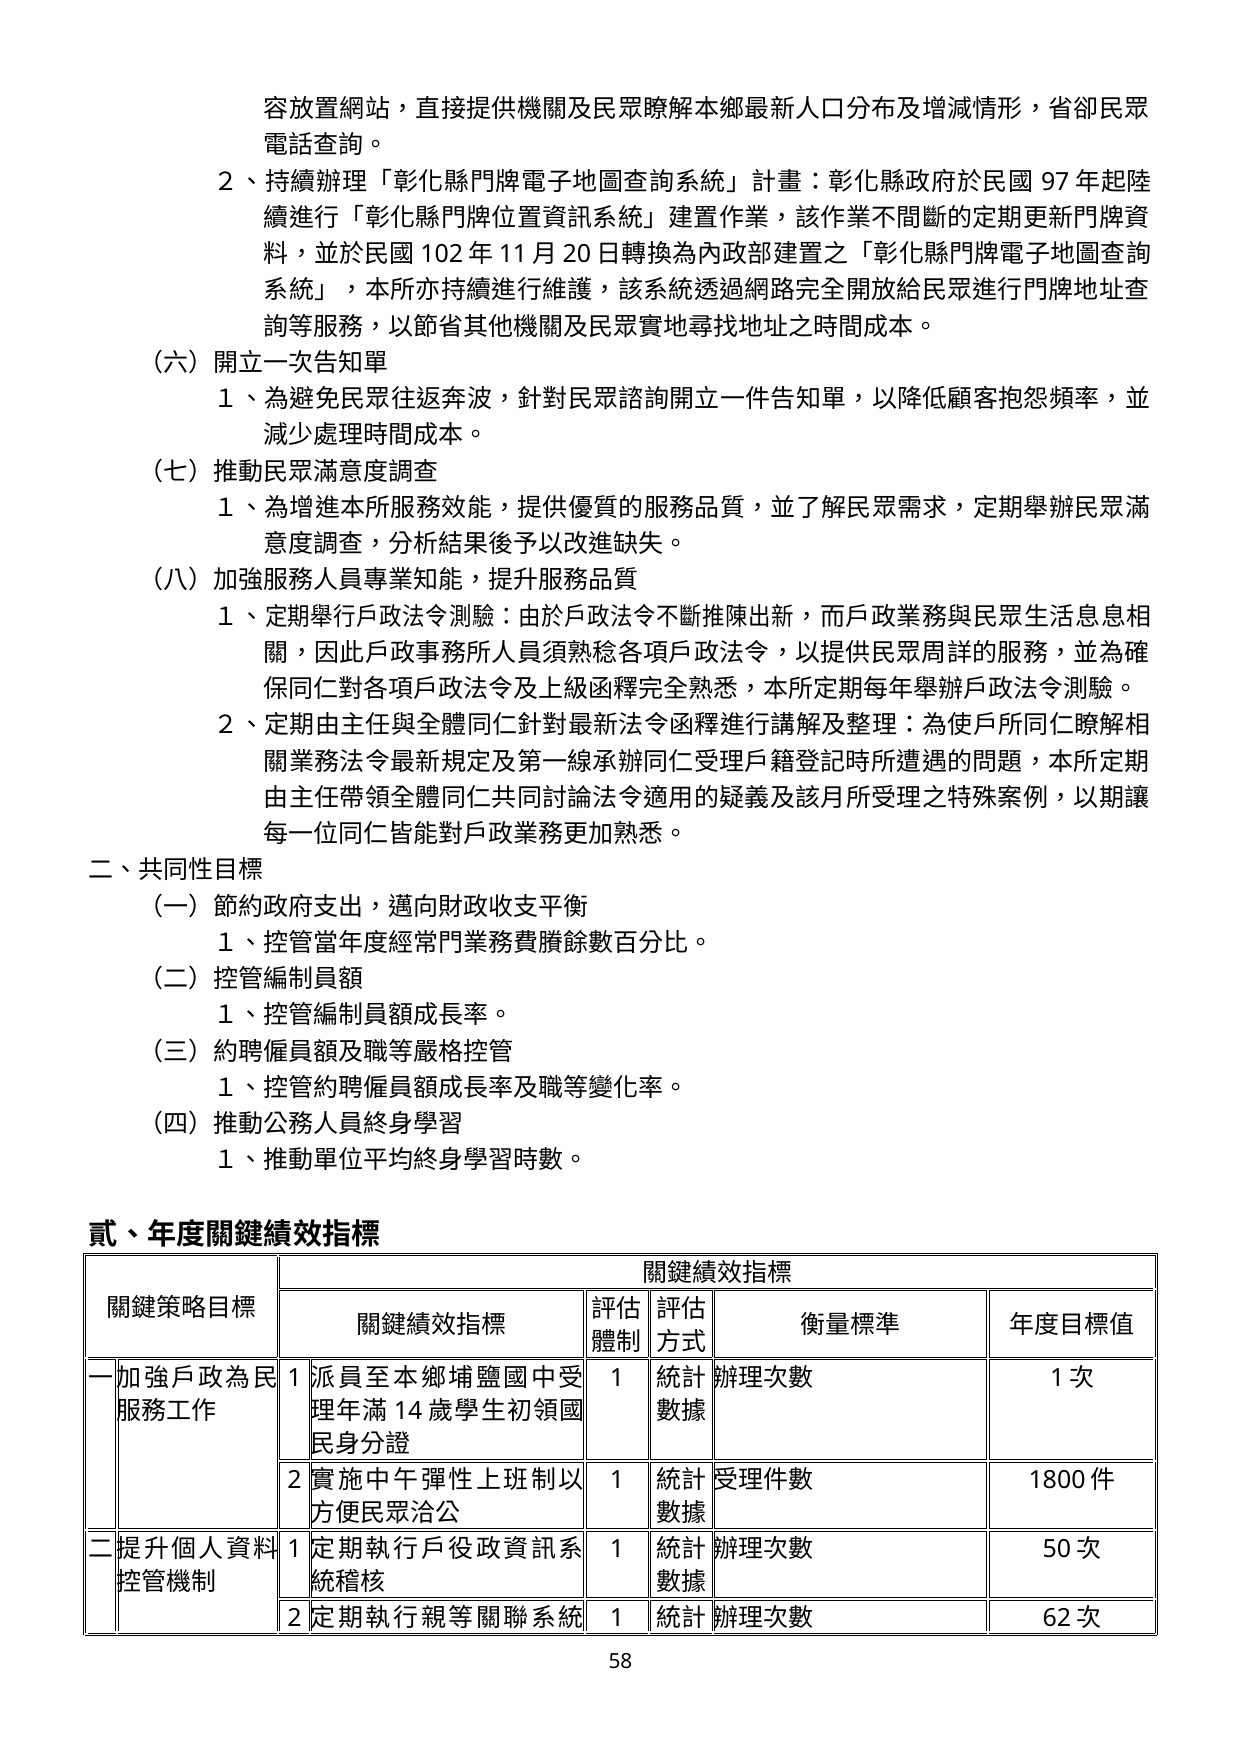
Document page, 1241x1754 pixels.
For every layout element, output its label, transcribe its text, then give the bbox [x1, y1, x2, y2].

table_cell 一 [84, 1357, 117, 1528]
text ２、定期由主任與全體同仁針對最新法令函釋進行講解及整理：為使戶所同仁瞭解相關業務法令最新規定及第一線承辦同仁受理戶籍登記時所遭遇的問題，本所定期由主任帶領全體同仁共同討論法令適用的疑義及該月所受理之特殊案例，以期讓每一位同仁皆能對戶政業務更加熟悉。 [214, 705, 1152, 850]
table_cell 1 [280, 1360, 309, 1459]
text １、推動單位平均終身學習時數。 [214, 1140, 1152, 1176]
table_cell 2 [278, 1597, 310, 1633]
table_cell 1 [587, 1532, 648, 1597]
table_cell 1 [587, 1360, 648, 1459]
table_header 關鍵績效指標 [278, 1254, 1155, 1288]
table_cell 評估 方式 [651, 1291, 712, 1357]
table_cell 衡量標準 [715, 1291, 986, 1357]
table_cell 50次 [988, 1528, 1156, 1597]
text １、為增進本所服務效能，提供優質的服務品質，並了解民眾需求，定期舉辦民眾滿意度調查，分析結果後予以改進缺失。 [214, 487, 1152, 560]
table_cell 1 [587, 1463, 648, 1528]
table_cell 提升個人資料控管機制 [117, 1532, 278, 1633]
text １、為避免民眾往返奔波，針對民眾諮詢開立一件告知單，以降低顧客抱怨頻率，並減少處理時間成本。 [214, 379, 1152, 451]
text （一）節約政府支出，邁向財政收支平衡 [139, 886, 1152, 922]
table_cell 統計數據 [651, 1463, 712, 1528]
text （三）約聘僱員額及職等嚴格控管 [139, 1031, 1152, 1067]
text （六）開立一次告知單 [139, 342, 1152, 379]
text 容放置網站，直接提供機關及民眾瞭解本鄉最新人口分布及增減情形，省卻民眾電話查詢。 [214, 89, 1152, 161]
text １、控管約聘僱員額成長率及職等變化率。 [214, 1067, 1152, 1104]
text ２、持續辦理「彰化縣門牌電子地圖查詢系統」計畫：彰化縣政府於民國97年起陸續進行「彰化縣門牌位置資訊系統」建置作業，該作業不間斷的定期更新門牌資料，並於民國102年11月20日轉換為內政部建置之「彰化縣門牌電子地圖查詢系統」，本所亦持續進行維護，該系統透過網路完全開放給民眾進行門牌地址查詢等服務，以節省其他機關及民眾實地尋找地址之時間成本。 [214, 161, 1152, 342]
table_cell 統計數據 [651, 1532, 712, 1597]
text （八）加強服務人員專業知能，提升服務品質 [139, 560, 1152, 596]
text （四）推動公務人員終身學習 [139, 1104, 1152, 1140]
table_cell 統計 [649, 1597, 713, 1633]
text １、定期舉行戶政法令測驗：由於戶政法令不斷推陳出新，而戶政業務與民眾生活息息相關，因此戶政事務所人員須熟稔各項戶政法令，以提供民眾周詳的服務，並為確保同仁對各項戶政法令及上級函釋完全熟悉，本所定期每年舉辦戶政法令測驗。 [214, 596, 1152, 705]
text （二）控管編制員額 [139, 959, 1152, 995]
table_cell 評估 體制 [587, 1291, 648, 1357]
table_cell 62次 [988, 1597, 1156, 1633]
table_cell 辦理次數 [713, 1597, 988, 1633]
text （七）推動民眾滿意度調查 [139, 451, 1152, 487]
table_cell 1800件 [988, 1459, 1156, 1528]
table_cell 定期執行戶役政資訊系統稽核 [312, 1532, 583, 1597]
table_cell 1 [280, 1532, 309, 1597]
text １、控管當年度經常門業務費賸餘數百分比。 [214, 922, 1152, 959]
table_cell 統計數據 [651, 1360, 712, 1459]
table_header 關鍵策略目標 [86, 1254, 278, 1357]
table_cell 派員至本鄉埔鹽國中受理年滿14歲學生初領國民身分證 [312, 1360, 583, 1459]
table_cell 關鍵績效指標 [280, 1291, 583, 1357]
table_cell 年度目標值 [988, 1288, 1156, 1357]
table_cell 定期執行親等關聯系統 [310, 1597, 584, 1633]
table_cell 實施中午彈性上班制以方便民眾洽公 [312, 1463, 583, 1528]
text １、控管編制員額成長率。 [214, 995, 1152, 1031]
table_cell 2 [280, 1463, 309, 1528]
table_cell 辦理次數 [715, 1532, 986, 1597]
table_cell 加強戶政為民服務工作 [119, 1360, 277, 1528]
table_cell 二 [84, 1528, 117, 1633]
table_cell 1次 [988, 1357, 1156, 1459]
text 貳、年度關鍵績效指標 [89, 1210, 1152, 1252]
text 二、共同性目標 [89, 850, 1152, 886]
table_cell 辦理次數 [715, 1360, 986, 1459]
table_cell 受理件數 [715, 1463, 986, 1528]
table_cell 1 [585, 1601, 649, 1633]
